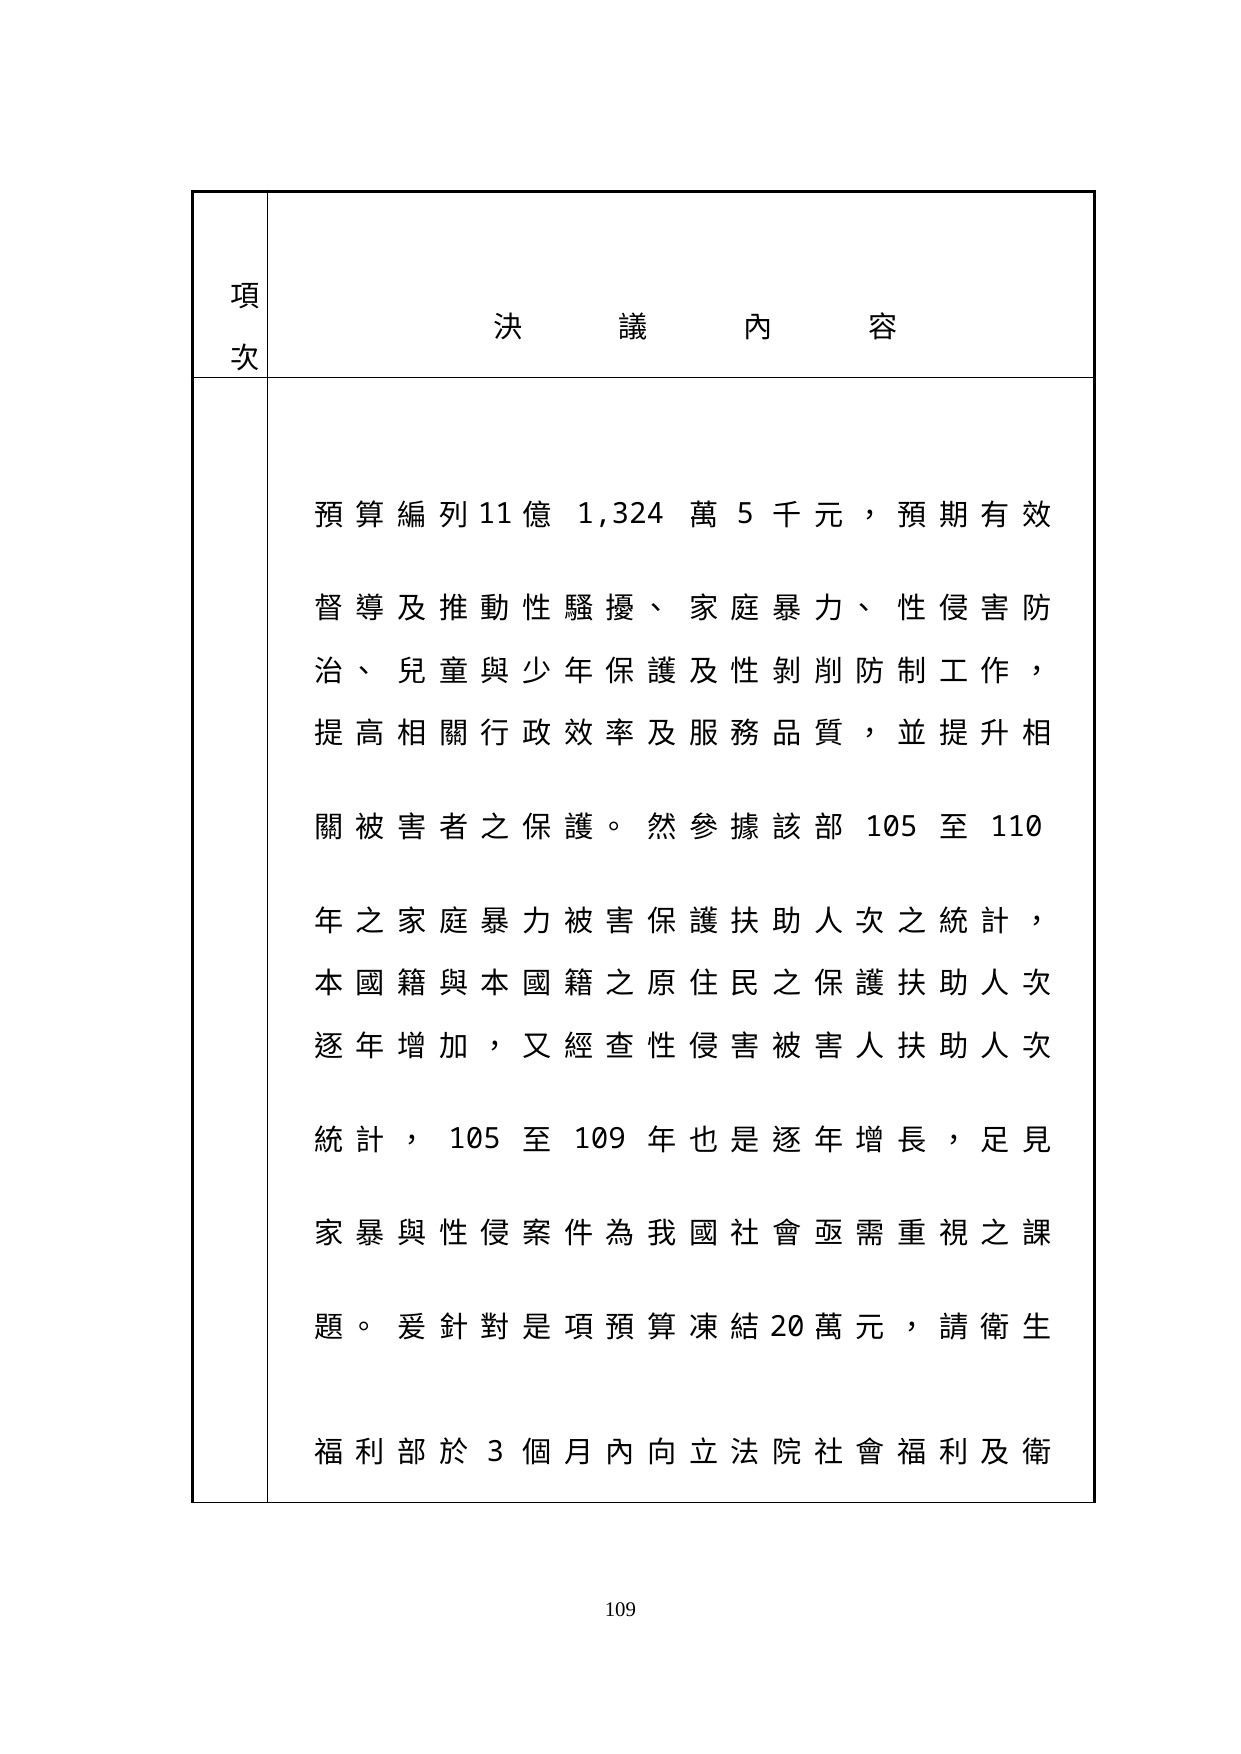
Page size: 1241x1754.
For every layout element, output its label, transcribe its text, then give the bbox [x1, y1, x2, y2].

table_header 決 議 內 容 [268, 193, 1093, 377]
table_cell 預算編列11億1,324萬5千元，預期有效督導及推動性騷擾、家庭暴力、性侵害防治、兒童與少年保護及性剝削防制工作，提高相關行政效率及服務品質，並提升相關被害者之保護。然參據該部105至110年之家庭暴力被害保護扶助人次之統計，本國籍與本國籍之原住民之保護扶助人次逐年增加，又經查性侵害被害人扶助人次統計，105至109年也是逐年增長，足見家暴與性侵案件為我國社會亟需重視之課題。爰針對是項預算凍結20萬元，請衛生福利部於3個月內向立法院社會福利及衛 [268, 378, 1093, 1502]
table_header 項次 [194, 193, 267, 377]
table_cell [194, 378, 267, 1502]
